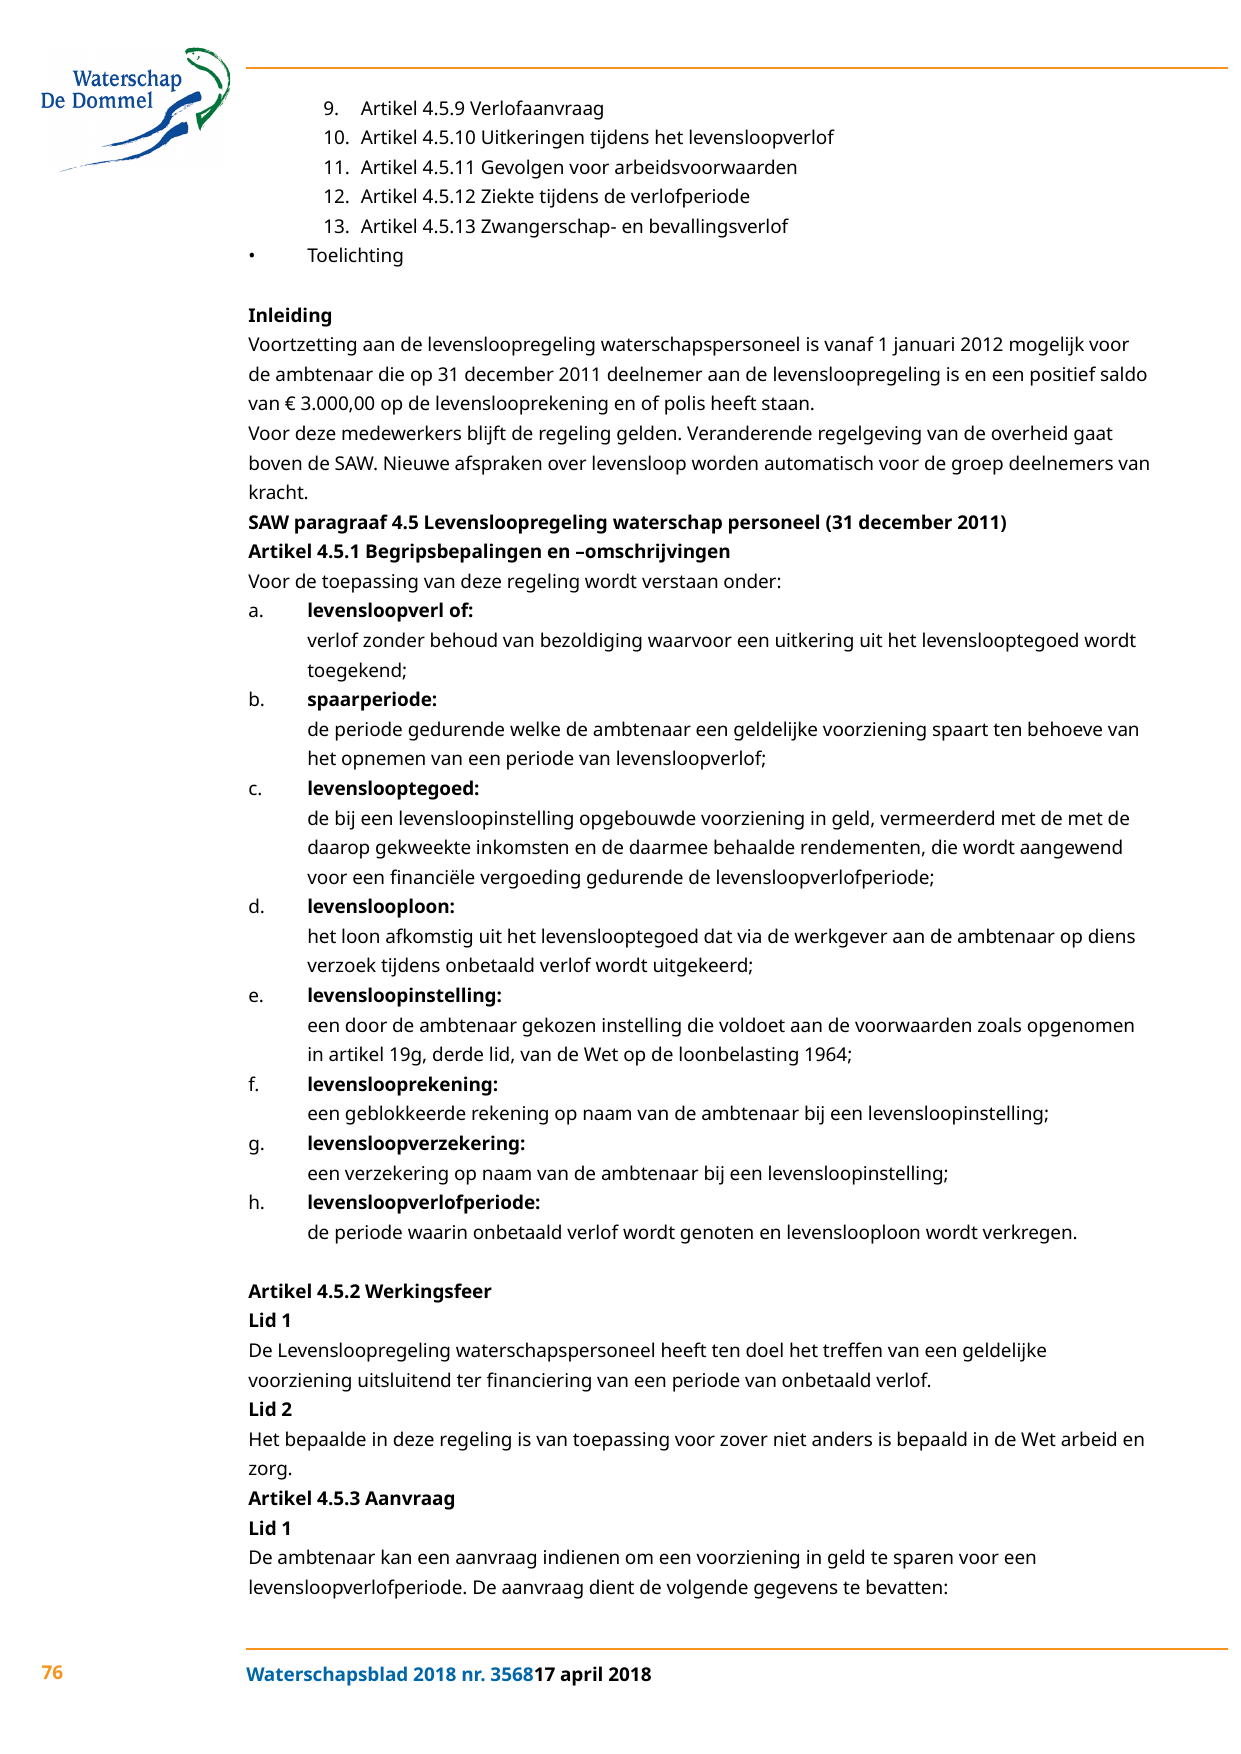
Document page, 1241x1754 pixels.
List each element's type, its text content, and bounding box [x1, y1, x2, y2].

list Artikel 4.5.10 Uitkeringen tijdens het levensloopverlof [323, 124, 1152, 150]
list een door de ambtenaar gekozen instelling die voldoet aan de voorwaarden zoals opgenomen in artikel 19g, derde lid, van de Wet op de loonbelasting 1964; [248, 1012, 1152, 1067]
text De Levensloopregeling waterschapspersoneel heeft ten doel het treffen van een geldelijke voorziening uitsluitend ter financiering van een periode van onbetaald verlof. [248, 1337, 1152, 1393]
text Voor deze medewerkers blijft de regeling gelden. Veranderende regelgeving van de overheid gaat boven de SAW. Nieuwe afspraken over levensloop worden automatisch voor de groep deelnemers van kracht. [248, 420, 1152, 505]
list levenslooploon: [248, 893, 1152, 919]
text Het bepaalde in deze regeling is van toepassing voor zover niet anders is bepaald in de Wet arbeid en zorg. [248, 1426, 1152, 1481]
list levensloopverl of: [248, 598, 1152, 623]
list Artikel 4.5.12 Ziekte tijdens de verlofperiode [323, 183, 1152, 209]
text SAW paragraaf 4.5 Levensloopregeling waterschap personeel (31 december 2011) [248, 509, 1152, 535]
list Artikel 4.5.11 Gevolgen voor arbeidsvoorwaarden [323, 154, 1152, 180]
text Artikel 4.5.3 Aanvraag [248, 1485, 1152, 1511]
list Artikel 4.5.9 Verlofaanvraag [323, 95, 1152, 121]
list Artikel 4.5.13 Zwangerschap- en bevallingsverlof [323, 213, 1152, 239]
list spaarperiode: [248, 686, 1152, 712]
list levensloopverlofperiode: [248, 1189, 1152, 1215]
text Artikel 4.5.2 Werkingsfeer [248, 1278, 1152, 1304]
text Lid 2 [248, 1396, 1152, 1422]
text De ambtenaar kan een aanvraag indienen om een voorziening in geld te sparen voor een levensloopverlofperiode. De aanvraag dient de volgende gegevens te bevatten: [248, 1544, 1152, 1600]
list verlof zonder behoud van bezoldiging waarvoor een uitkering uit het levenslooptegoed wordt toegekend; [248, 627, 1152, 683]
list een geblokkeerde rekening op naam van de ambtenaar bij een levensloopinstelling; [248, 1101, 1152, 1126]
picture [41, 47, 231, 172]
text Voor de toepassing van deze regeling wordt verstaan onder: [248, 568, 1152, 594]
text Lid 1 [248, 1515, 1152, 1541]
list levenslooprekening: [248, 1071, 1152, 1097]
text Voortzetting aan de levensloopregeling waterschapspersoneel is vanaf 1 januari 2012 mogelijk voor de ambtenaar die op 31 december 2011 deelnemer aan de levensloopregeling is en een positief saldo van € 3.000,00 op de levenslooprekening en of polis heeft staan. [248, 331, 1152, 416]
list de periode gedurende welke de ambtenaar een geldelijke voorziening spaart ten behoeve van het opnemen van een periode van levensloopverlof; [248, 716, 1152, 771]
text Artikel 4.5.1 Begripsbepalingen en –omschrijvingen [248, 538, 1152, 564]
list Toelichting [248, 243, 1152, 268]
text Lid 1 [248, 1308, 1152, 1333]
list levensloopverzekering: [248, 1130, 1152, 1156]
text Inleiding [248, 302, 1152, 328]
list levensloopinstelling: [248, 982, 1152, 1008]
list levenslooptegoed: [248, 775, 1152, 801]
list een verzekering op naam van de ambtenaar bij een levensloopinstelling; [248, 1160, 1152, 1186]
list de bij een levensloopinstelling opgebouwde voorziening in geld, vermeerderd met de met de daarop gekweekte inkomsten en de daarmee behaalde rendementen, die wordt aangewend voor een financiële vergoeding gedurende de levensloopverlofperiode; [248, 805, 1152, 890]
list het loon afkomstig uit het levenslooptegoed dat via de werkgever aan de ambtenaar op diens verzoek tijdens onbetaald verlof wordt uitgekeerd; [248, 923, 1152, 978]
list de periode waarin onbetaald verlof wordt genoten en levenslooploon wordt verkregen. [248, 1219, 1152, 1245]
